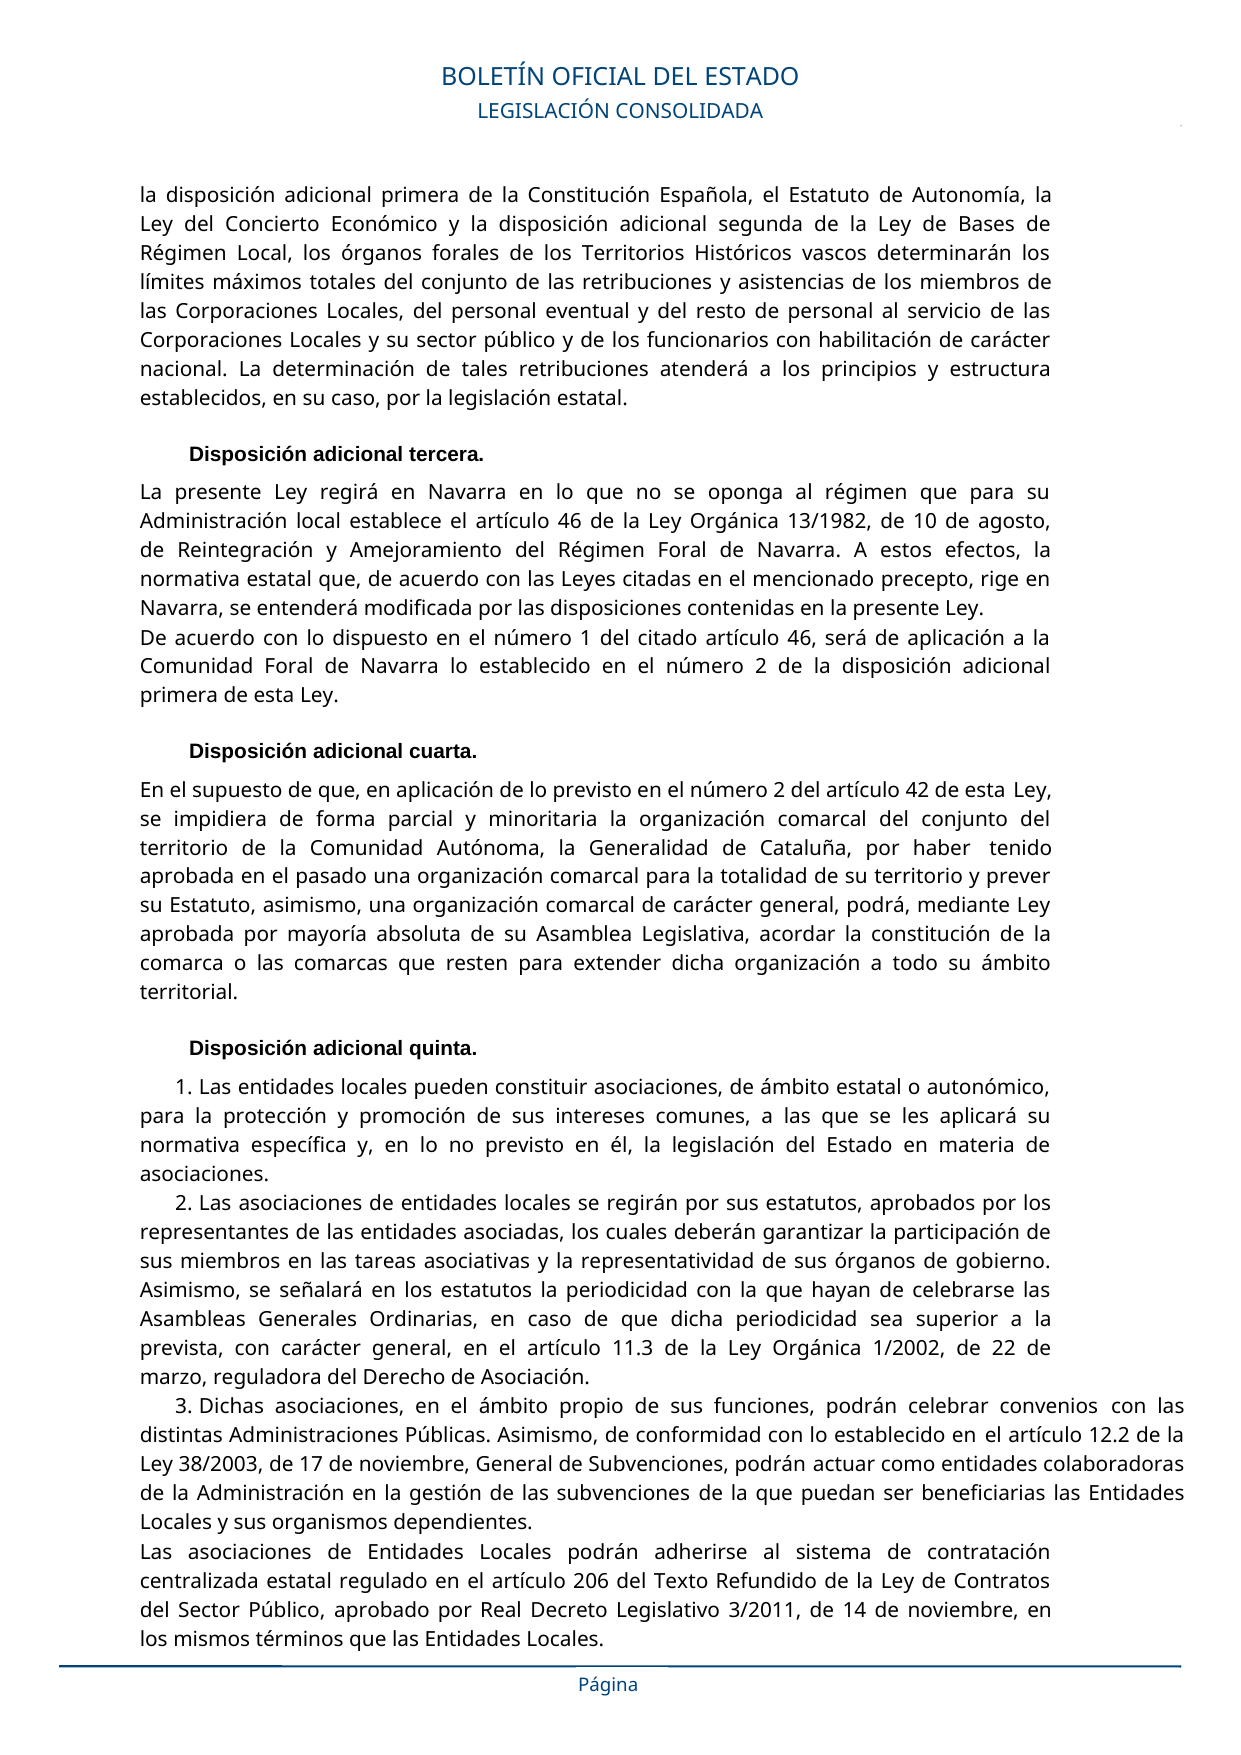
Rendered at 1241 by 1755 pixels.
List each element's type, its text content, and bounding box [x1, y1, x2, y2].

list Las asociaciones de entidades locales se regirán por sus estatutos, aprobados por los representantes de las entidades asociadas, los cuales deberán garantizar la participación de sus miembros en las tareas asociativas y la representatividad de sus órganos de gobierno. Asimismo, se señalará en los estatutos la periodicidad con la que hayan de celebrarse las Asambleas Generales Ordinarias, en caso de que dicha periodicidad sea superior a la prevista, con carácter general, en el artículo 11.3 de la Ley Orgánica 1/2002, de 22 de marzo, reguladora del Derecho de Asociación. [139, 1188, 1052, 1390]
text De acuerdo con lo dispuesto en el número 1 del citado artículo 46, será de aplicación a la Comunidad Foral de Navarra lo establecido en el número 2 de la disposición adicional primera de esta Ley. [139, 623, 1052, 709]
text En el supuesto de que, en aplicación de lo previsto en el número 2 del artículo 42 de esta Ley, se impidiera de forma parcial y minoritaria la organización comarcal del conjunto del territorio de la Comunidad Autónoma, la Generalidad de Cataluña, por haber tenido aprobada en el pasado una organización comarcal para la totalidad de su territorio y prever su Estatuto, asimismo, una organización comarcal de carácter general, podrá, mediante Ley aprobada por mayoría absoluta de su Asamblea Legislativa, acordar la constitución de la comarca o las comarcas que resten para extender dicha organización a todo su ámbito territorial. [139, 775, 1052, 1006]
text la disposición adicional primera de la Constitución Española, el Estatuto de Autonomía, la Ley del Concierto Económico y la disposición adicional segunda de la Ley de Bases de Régimen Local, los órganos forales de los Territorios Históricos vascos determinarán los límites máximos totales del conjunto de las retribuciones y asistencias de los miembros de las Corporaciones Locales, del personal eventual y del resto de personal al servicio de las Corporaciones Locales y su sector público y de los funcionarios con habilitación de carácter nacional. La determinación de tales retribuciones atenderá a los principios y estructura establecidos, en su caso, por la legislación estatal. [139, 180, 1052, 411]
list Las entidades locales pueden constituir asociaciones, de ámbito estatal o autonómico, para la protección y promoción de sus intereses comunes, a las que se les aplicará su normativa específica y, en lo no previsto en él, la legislación del Estado en materia de asociaciones. [139, 1072, 1052, 1187]
subtitle Disposición adicional tercera. [189, 441, 1184, 465]
list Dichas asociaciones, en el ámbito propio de sus funciones, podrán celebrar convenios con las distintas Administraciones Públicas. Asimismo, de conformidad con lo establecido en el artículo 12.2 de la Ley 38/2003, de 17 de noviembre, General de Subvenciones, podrán actuar como entidades colaboradoras de la Administración en la gestión de las subvenciones de la que puedan ser beneficiarias las Entidades Locales y sus organismos dependientes. [139, 1392, 1184, 1536]
text La presente Ley regirá en Navarra en lo que no se oponga al régimen que para su Administración local establece el artículo 46 de la Ley Orgánica 13/1982, de 10 de agosto, de Reintegración y Amejoramiento del Régimen Foral de Navarra. A estos efectos, la normativa estatal que, de acuerdo con las Leyes citadas en el mencionado precepto, rige en Navarra, se entenderá modificada por las disposiciones contenidas en la presente Ley. [139, 477, 1052, 622]
text Las asociaciones de Entidades Locales podrán adherirse al sistema de contratación centralizada estatal regulado en el artículo 206 del Texto Refundido de la Ley de Contratos del Sector Público, aprobado por Real Decreto Legislativo 3/2011, de 14 de noviembre, en los mismos términos que las Entidades Locales. [139, 1537, 1052, 1652]
subtitle Disposición adicional cuarta. [189, 739, 1184, 763]
subtitle Disposición adicional quinta. [189, 1036, 1184, 1060]
